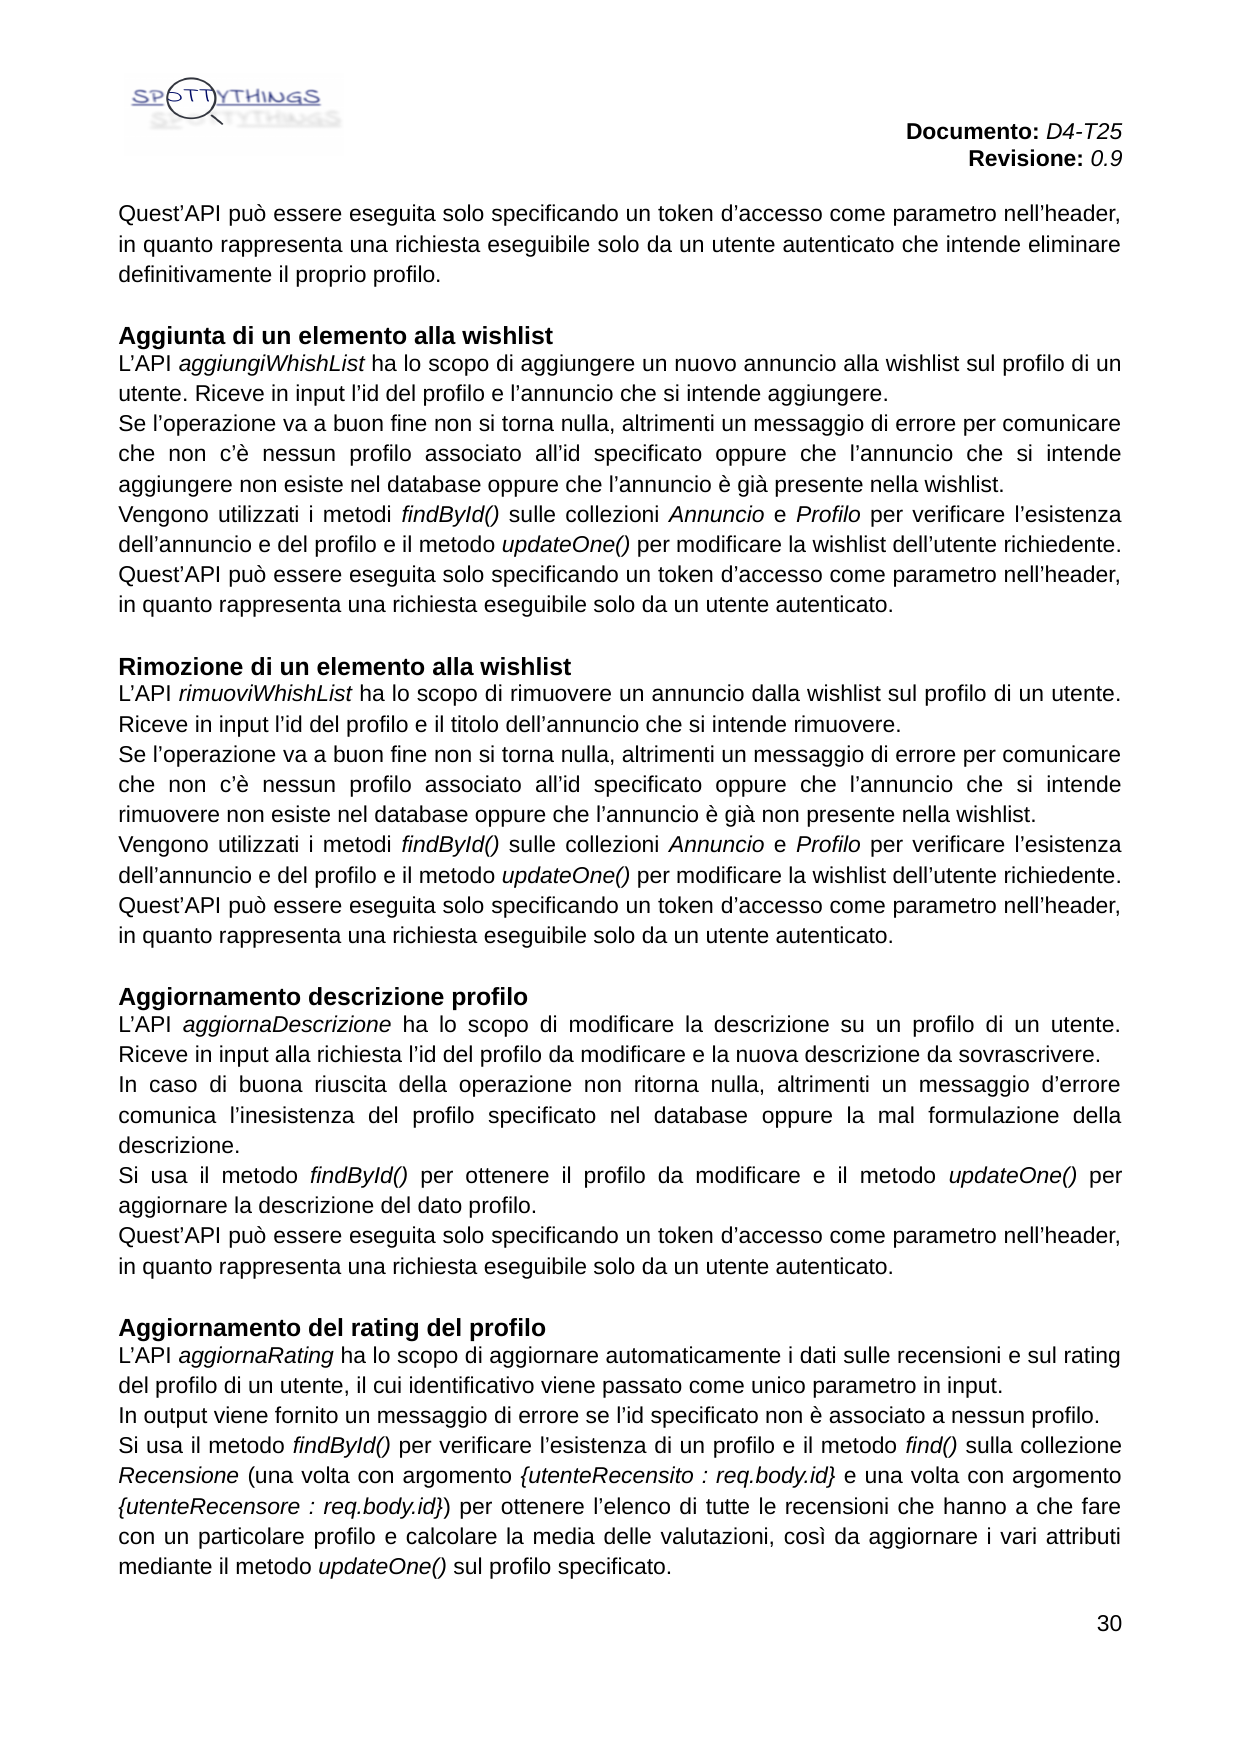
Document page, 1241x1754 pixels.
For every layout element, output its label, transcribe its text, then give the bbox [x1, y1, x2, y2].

text Si usa il metodo findById() per verificare l’esistenza di un profilo e il metodo find() sulla collezione Recensione (una volta con argomento {utenteRecensito : req.body.id} e una volta con argomento {utenteRecensore : req.body.id}) per ottenere l’elenco di tutte le recensioni che hanno a che fare con un particolare profilo e calcolare la media delle valutazioni, così da aggiornare i vari attributi mediante il metodo updateOne() sul profilo specificato. [118, 1432, 1122, 1579]
text Si usa il metodo findById() per ottenere il profilo da modificare e il metodo updateOne() per aggiornare la descrizione del dato profilo. [118, 1162, 1122, 1218]
subtitle Aggiornamento del rating del profilo [118, 1313, 1122, 1342]
text Quest’API può essere eseguita solo specificando un token d’accesso come parametro nell’header, in quanto rappresenta una richiesta eseguibile solo da un utente autenticato. [118, 892, 1122, 948]
text Quest’API può essere eseguita solo specificando un token d’accesso come parametro nell’header, in quanto rappresenta una richiesta eseguibile solo da un utente autenticato. [118, 1222, 1122, 1279]
picture [123, 73, 345, 156]
text Vengono utilizzati i metodi findById() sulle collezioni Annuncio e Profilo per verificare l’esistenza dell’annuncio e del profilo e il metodo updateOne() per modificare la wishlist dell’utente richiedente. [118, 501, 1122, 557]
text Se l’operazione va a buon fine non si torna nulla, altrimenti un messaggio di errore per comunicare che non c’è nessun profilo associato all’id specificato oppure che l’annuncio che si intende aggiungere non esiste nel database oppure che l’annuncio è già presente nella wishlist. [118, 410, 1122, 497]
text In output viene fornito un messaggio di errore se l’id specificato non è associato a nessun profilo. [118, 1402, 1122, 1428]
text Quest’API può essere eseguita solo specificando un token d’accesso come parametro nell’header, in quanto rappresenta una richiesta eseguibile solo da un utente autenticato che intende eliminare definitivamente il proprio profilo. [118, 200, 1122, 287]
text L’API rimuoviWhishList ha lo scopo di rimuovere un annuncio dalla wishlist sul profilo di un utente. Riceve in input l’id del profilo e il titolo dell’annuncio che si intende rimuovere. [118, 680, 1122, 737]
subtitle Rimozione di un elemento alla wishlist [118, 652, 1122, 680]
subtitle Aggiunta di un elemento alla wishlist [118, 321, 1122, 350]
text L’API aggiornaRating ha lo scopo di aggiornare automaticamente i dati sulle recensioni e sul rating del profilo di un utente, il cui identificativo viene passato come unico parametro in input. [118, 1342, 1122, 1398]
text Vengono utilizzati i metodi findById() sulle collezioni Annuncio e Profilo per verificare l’esistenza dell’annuncio e del profilo e il metodo updateOne() per modificare la wishlist dell’utente richiedente. [118, 831, 1122, 888]
text In caso di buona riuscita della operazione non ritorna nulla, altrimenti un messaggio d’errore comunica l’inesistenza del profilo specificato nel database oppure la mal formulazione della descrizione. [118, 1071, 1122, 1158]
text L’API aggiornaDescrizione ha lo scopo di modificare la descrizione su un profilo di un utente. Riceve in input alla richiesta l’id del profilo da modificare e la nuova descrizione da sovrascrivere. [118, 1011, 1122, 1067]
text Quest’API può essere eseguita solo specificando un token d’accesso come parametro nell’header, in quanto rappresenta una richiesta eseguibile solo da un utente autenticato. [118, 561, 1122, 618]
subtitle Aggiornamento descrizione profilo [118, 982, 1122, 1011]
text L’API aggiungiWhishList ha lo scopo di aggiungere un nuovo annuncio alla wishlist sul profilo di un utente. Riceve in input l’id del profilo e l’annuncio che si intende aggiungere. [118, 350, 1122, 406]
text Se l’operazione va a buon fine non si torna nulla, altrimenti un messaggio di errore per comunicare che non c’è nessun profilo associato all’id specificato oppure che l’annuncio che si intende rimuovere non esiste nel database oppure che l’annuncio è già non presente nella wishlist. [118, 741, 1122, 827]
